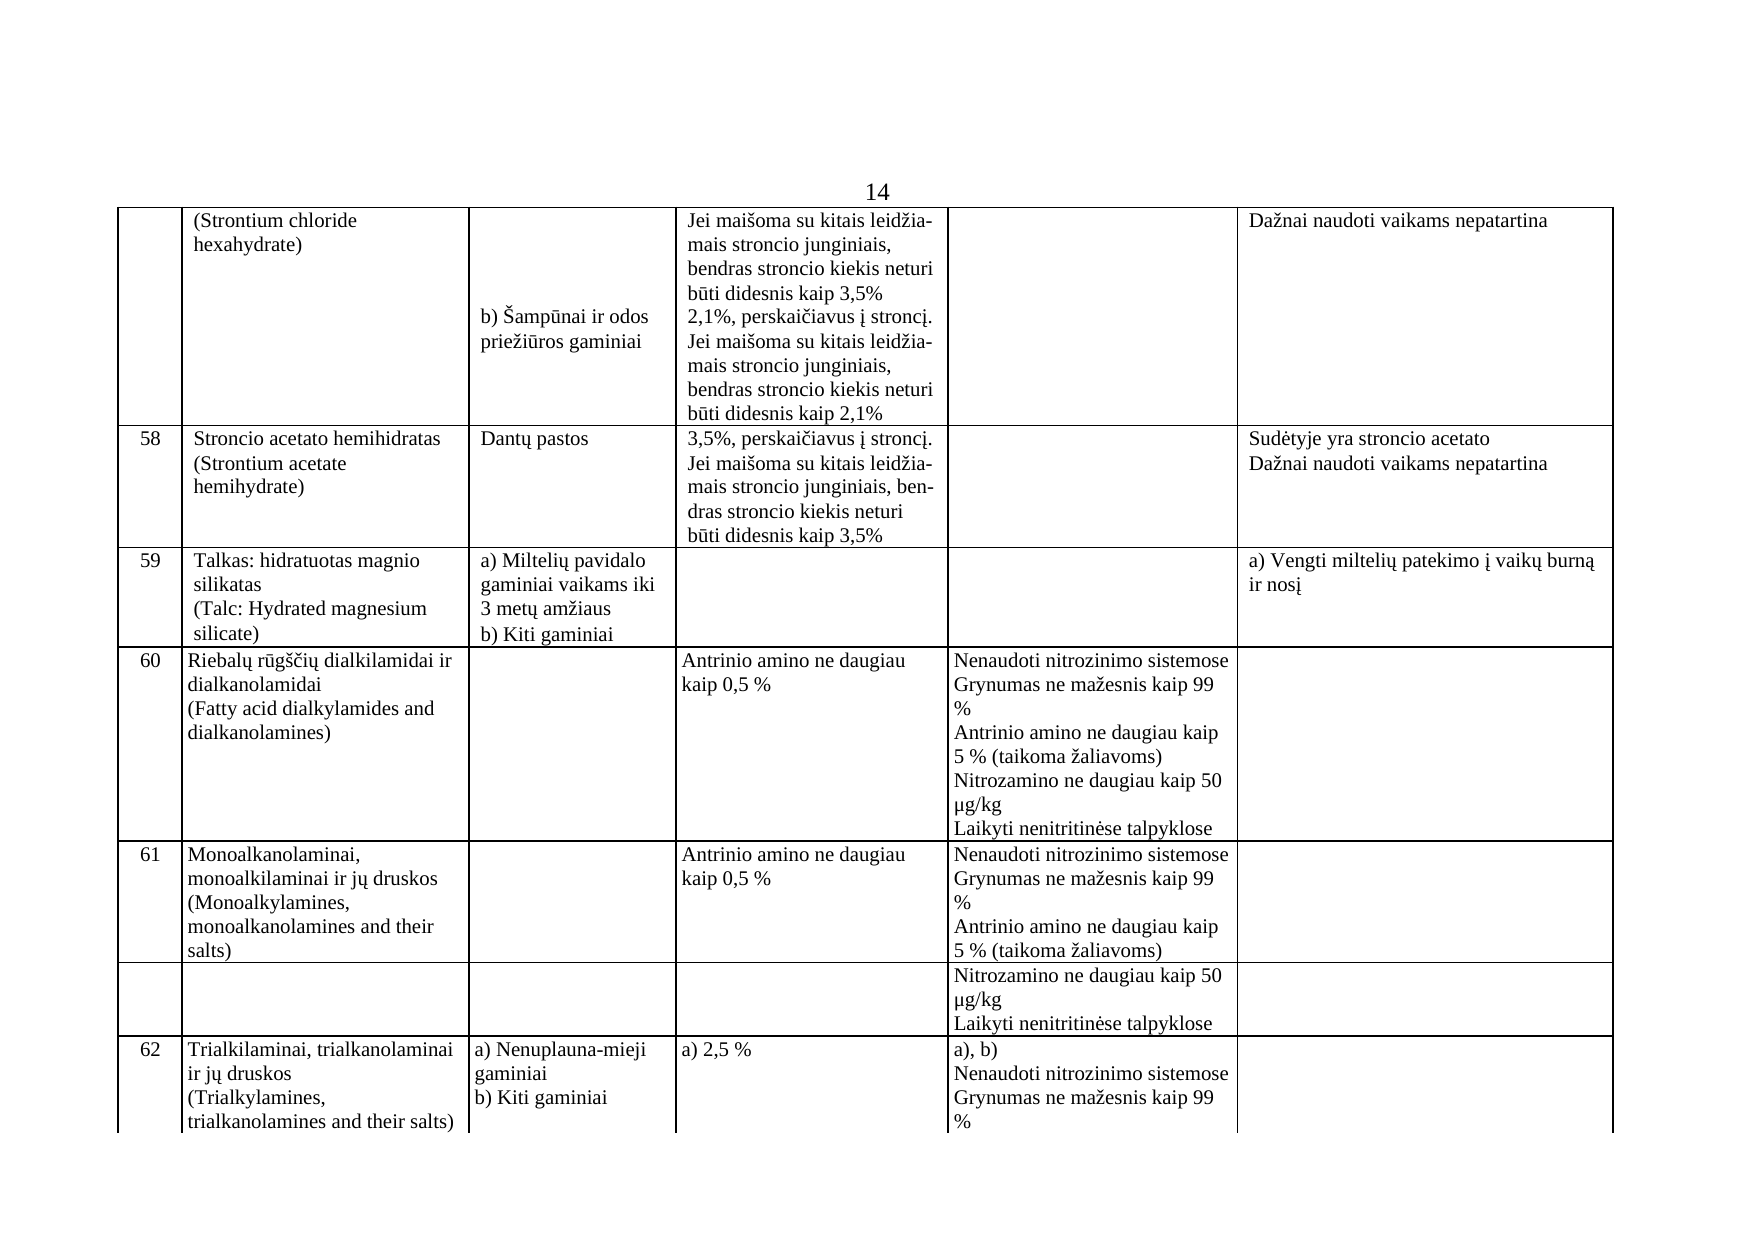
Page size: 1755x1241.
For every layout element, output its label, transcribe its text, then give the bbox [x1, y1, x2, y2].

table_cell Stroncio acetato hemihidratas (Strontium acetate hemihydrate) [183, 426, 468, 547]
table_cell Nenaudoti nitrozinimo sistemose Grynumas ne mažesnis kaip 99 % Antrinio amino ne daugiau kaip 5 % (taikoma žaliavoms) Nitrozamino ne daugiau kaip 50 μg/kg Laikyti nenitritinėse talpyklose [949, 648, 1237, 840]
table_cell Nitrozamino ne daugiau kaip 50 μg/kg Laikyti nenitritinėse talpyklose [949, 963, 1237, 1035]
table_cell 3,5%, perskaičiavus į stroncį. Jei maišoma su kitais leidžia-mais stroncio junginiais, ben-dras stroncio kiekis neturi būti didesnis kaip 3,5% [677, 426, 947, 547]
table_cell Dažnai naudoti vaikams nepatartina [1238, 208, 1612, 304]
table_cell [949, 208, 1237, 304]
table_cell [1238, 648, 1612, 840]
table_cell Riebalų rūgščių dialkilamidai ir dialkanolamidai (Fatty acid dialkylamides and dialkanolamines) [183, 648, 468, 840]
table_cell [677, 963, 947, 1035]
table_cell Jei maišoma su kitais leidžia-mais stroncio junginiais, bendras stroncio kiekis neturi būti didesnis kaip 3,5% [677, 208, 947, 304]
table_cell Dantų pastos [470, 426, 675, 547]
table_cell [1238, 963, 1612, 1035]
table_cell [949, 305, 1237, 425]
table_cell 59 [119, 548, 181, 620]
table_cell [119, 208, 181, 304]
table_cell a) Nenuplauna-mieji gaminiai b) Kiti gaminiai [470, 1037, 675, 1133]
table_cell [1614, 425, 1754, 547]
table_cell a) Vengti miltelių patekimo į vaikų burną ir nosį [1238, 548, 1612, 620]
table_cell [470, 648, 675, 840]
table_cell Monoalkanolaminai, monoalkilaminai ir jų druskos (Monoalkylamines, monoalkanolamines and their salts) [183, 842, 468, 962]
table_cell 61 [119, 842, 181, 962]
table_cell b) Šampūnai ir odos priežiūros gaminiai [470, 305, 675, 425]
table_cell 62 [119, 1037, 181, 1133]
table_cell [119, 963, 181, 1035]
table_cell Antrinio amino ne daugiau kaip 0,5 % [677, 648, 947, 840]
table_cell Trialkilaminai, trialkanolaminai ir jų druskos (Trialkylamines, trialkanolamines and their salts) [183, 1037, 468, 1133]
table_cell [1614, 962, 1754, 1035]
table_cell Antrinio amino ne daugiau kaip 0,5 % [677, 842, 947, 962]
table_cell [949, 548, 1237, 620]
table_cell [1238, 620, 1612, 646]
table_cell [183, 305, 468, 425]
table_cell [183, 963, 468, 1035]
table_cell [1614, 1035, 1754, 1133]
table_cell [1238, 1037, 1612, 1133]
table_cell [470, 963, 675, 1035]
table_cell [470, 208, 675, 304]
table_cell [1614, 305, 1754, 425]
table_cell [1238, 842, 1612, 962]
table_cell [119, 620, 181, 646]
table_cell [1614, 620, 1754, 646]
table_cell 60 [119, 648, 181, 840]
table_cell Sudėtyje yra stroncio acetato Dažnai naudoti vaikams nepatartina [1238, 426, 1612, 547]
table_cell [1614, 646, 1754, 840]
table_cell 2,1%, perskaičiavus į stroncį. Jei maišoma su kitais leidžia-mais stroncio junginiais, bendras stroncio kiekis neturi būti didesnis kaip 2,1% [677, 305, 947, 425]
table_cell b) Kiti gaminiai [470, 620, 675, 646]
table_cell [1614, 840, 1754, 962]
table_cell a) Miltelių pavidalo gaminiai vaikams iki 3 metų amžiaus [470, 548, 675, 620]
table_cell [1614, 207, 1754, 304]
table_cell a), b) Nenaudoti nitrozinimo sistemose Grynumas ne mažesnis kaip 99 % [949, 1037, 1237, 1133]
table_cell [1238, 305, 1612, 425]
table_cell [470, 842, 675, 962]
table_cell [677, 548, 947, 620]
table_cell 58 [119, 426, 181, 547]
table_cell a) 2,5 % [677, 1037, 947, 1133]
table_cell [677, 620, 947, 646]
table_cell (Strontium chloride hexahydrate) [183, 208, 468, 304]
table_cell [119, 305, 181, 425]
table_cell [1614, 547, 1754, 620]
table_cell [949, 426, 1237, 547]
table_cell Nenaudoti nitrozinimo sistemose Grynumas ne mažesnis kaip 99 % Antrinio amino ne daugiau kaip 5 % (taikoma žaliavoms) [949, 842, 1237, 962]
table_cell [949, 620, 1237, 646]
table_cell Talkas: hidratuotas magnio silikatas (Talc: Hydrated magnesium silicate) [183, 548, 468, 646]
